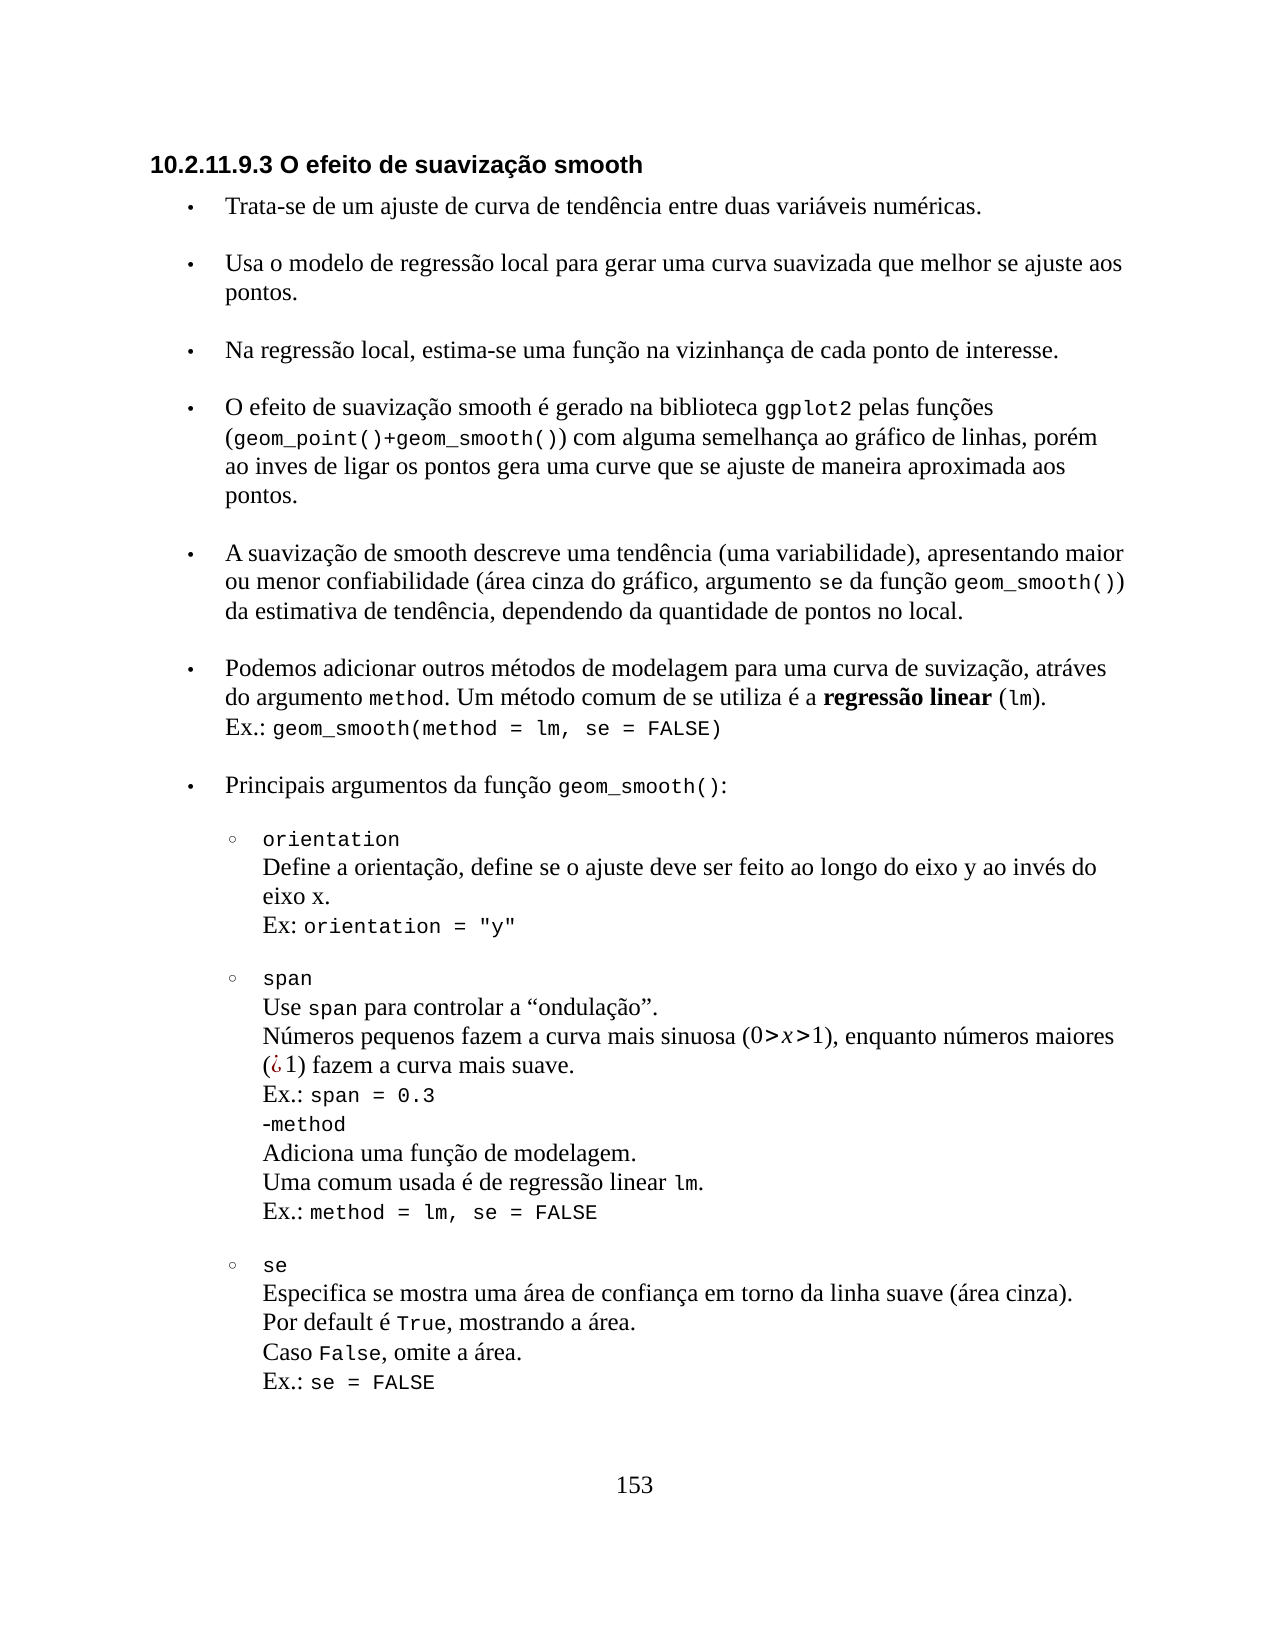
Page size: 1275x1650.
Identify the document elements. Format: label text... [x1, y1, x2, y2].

list O efeito de suavização smooth é gerado na biblioteca ggplot2 pelas funções (geom_point()+geom_smooth()) com alguma semelhança ao gráfico de linhas, porém ao inves de ligar os pontos gera uma curve que se ajuste de maneira aproximada aos pontos. [187, 392, 1125, 538]
list Principais argumentos da função geom_smooth(): [187, 770, 1125, 828]
list Usa o modelo de regressão local para gerar uma curva suavizada que melhor se ajuste aos pontos. [187, 248, 1125, 335]
list Na regressão local, estima-se uma função na vizinhança de cada ponto de interesse. [187, 335, 1125, 392]
list Podemos adicionar outros métodos de modelagem para uma curva de suvização, atráves do argumento method. Um método comum de se utiliza é a regressão linear (lm). Ex.: geom_smooth(method = lm, se = FALSE) [187, 653, 1125, 770]
list A suavização de smooth descreve uma tendência (uma variabilidade), apresentando maior ou menor confiabilidade (área cinza do gráfico, argumento se da função geom_smooth()) da estimativa de tendência, dependendo da quantidade de pontos no local. [187, 538, 1125, 653]
list span Use span para controlar a “ondulação”. Números pequenos fazem a curva mais sinuosa (), enquanto números maiores () fazem a curva mais suave. Ex.: span = 0.3 -method Adiciona uma função de modelagem. Uma comum usada é de regressão linear lm. Ex.: method = lm, se = FALSE [225, 968, 1125, 1254]
list Trata-se de um ajuste de curva de tendência entre duas variáveis numéricas. [187, 191, 1125, 248]
list se Especifica se mostra uma área de confiança em torno da linha suave (área cinza). Por default é True, mostrando a área. Caso False, omite a área. Ex.: se = FALSE [225, 1254, 1125, 1424]
subtitle 10.2.11.9.3 O efeito de suavização smooth [150, 150, 1125, 178]
list orientation Define a orientação, define se o ajuste deve ser feito ao longo do eixo y ao invés do eixo x. Ex: orientation = "y" [225, 828, 1125, 968]
